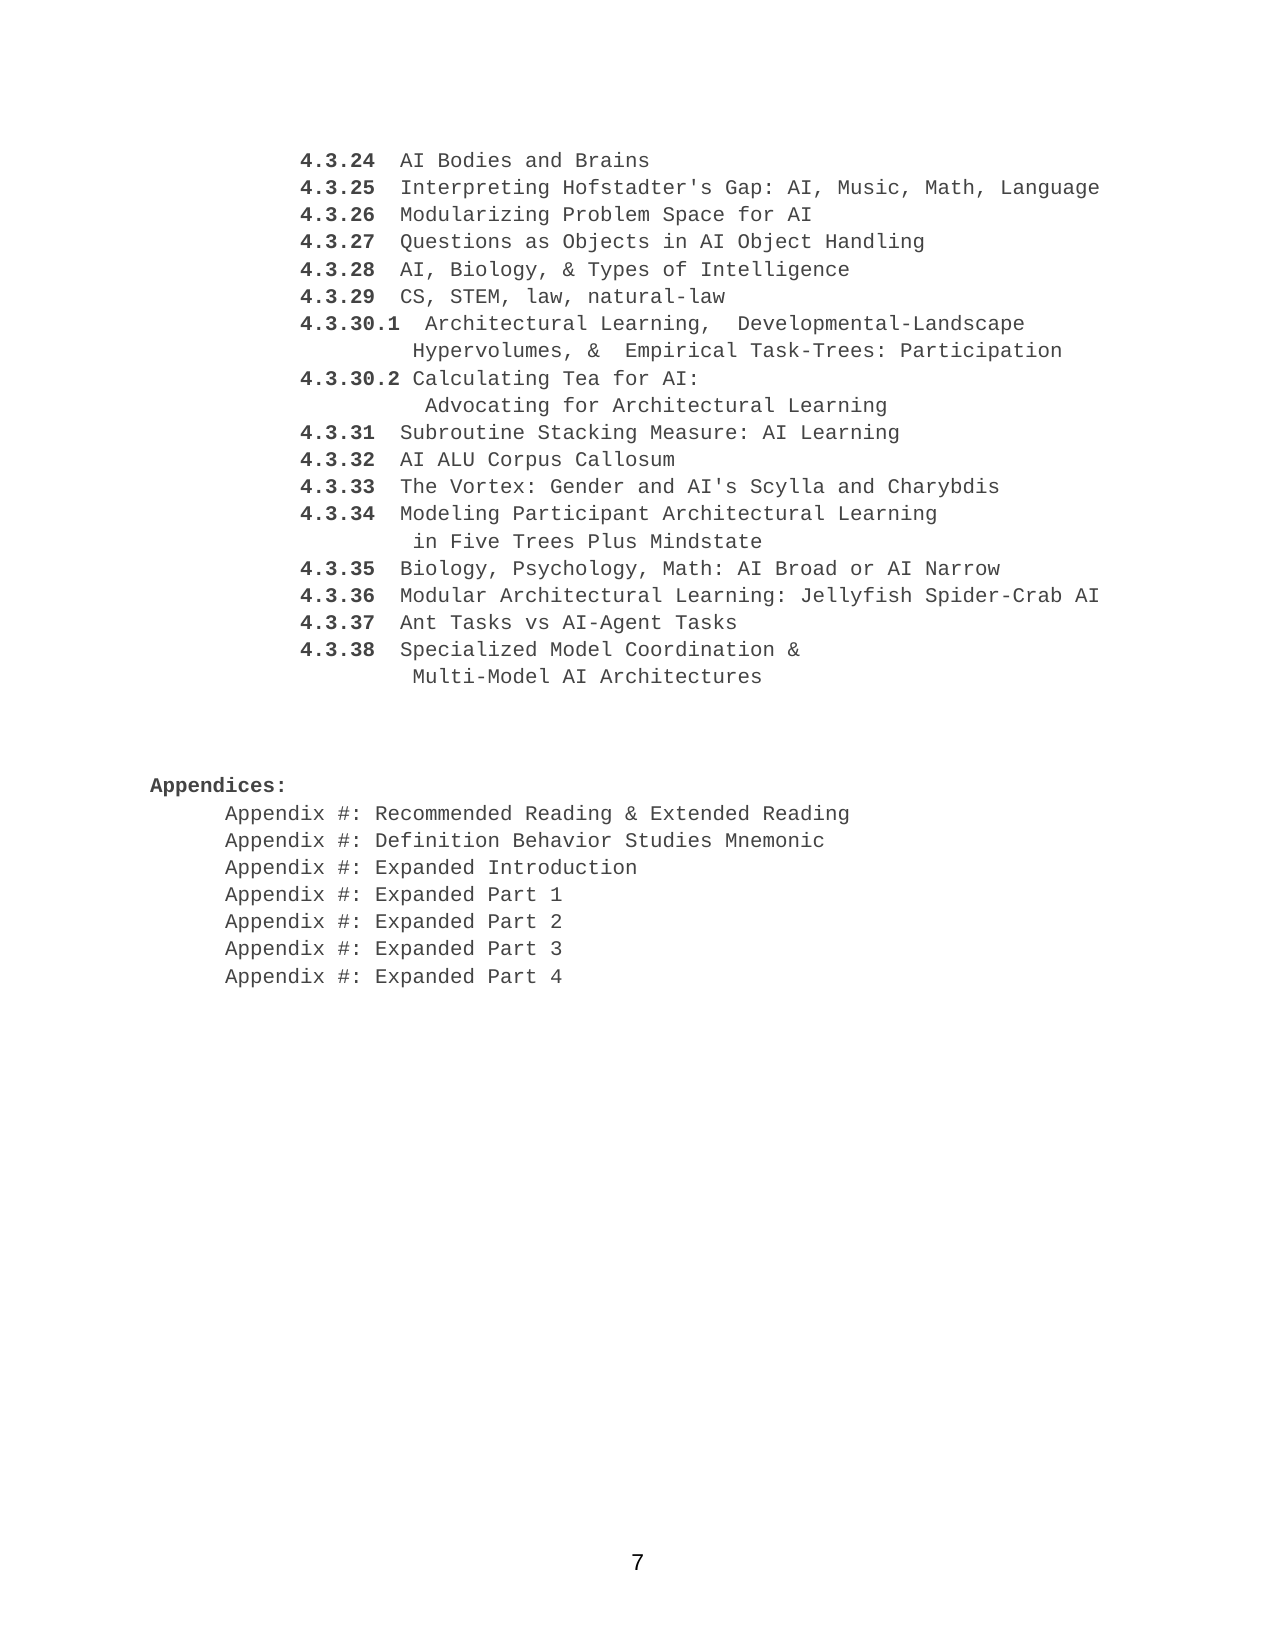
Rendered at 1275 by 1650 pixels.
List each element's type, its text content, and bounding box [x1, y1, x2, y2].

text 4.3.27 Questions as Objects in AI Object Handling [225, 232, 1125, 255]
text Appendices: [150, 775, 1125, 799]
text Hypervolumes, & Empirical Task-Trees: Participation [225, 340, 1125, 364]
text 4.3.30.2 Calculating Tea for AI: [225, 367, 1125, 391]
text Appendix #: Expanded Part 2 [150, 911, 1125, 935]
text 4.3.37 Ant Tasks vs AI-Agent Tasks [225, 612, 1125, 636]
text Appendix #: Recommended Reading & Extended Reading [225, 802, 1125, 826]
text 4.3.25 Interpreting Hofstadter's Gap: AI, Music, Math, Language [225, 177, 1125, 201]
text in Five Trees Plus Mindstate [225, 531, 1125, 554]
text Appendix #: Definition Behavior Studies Mnemonic [225, 830, 1125, 853]
text Appendix #: Expanded Part 4 [150, 966, 1125, 989]
text 4.3.26 Modularizing Problem Space for AI [225, 204, 1125, 228]
text Multi-Model AI Architectures [225, 667, 1125, 690]
text Advocating for Architectural Learning [225, 395, 1125, 418]
text 4.3.28 AI, Biology, & Types of Intelligence [225, 259, 1125, 282]
text 4.3.36 Modular Architectural Learning: Jellyfish Spider-Crab AI [225, 585, 1125, 609]
text 4.3.35 Biology, Psychology, Math: AI Broad or AI Narrow [225, 558, 1125, 581]
text 4.3.31 Subroutine Stacking Measure: AI Learning [225, 422, 1125, 446]
text 4.3.33 The Vortex: Gender and AI's Scylla and Charybdis [225, 476, 1125, 500]
text Appendix #: Expanded Part 3 [150, 938, 1125, 962]
text Appendix #: Expanded Part 1 [150, 884, 1125, 908]
text Appendix #: Expanded Introduction [150, 857, 1125, 881]
text 4.3.29 CS, STEM, law, natural-law [225, 286, 1125, 309]
text 4.3.24 AI Bodies and Brains [225, 150, 1125, 174]
text 4.3.30.1 Architectural Learning, Developmental-Landscape [225, 313, 1125, 337]
text 4.3.32 AI ALU Corpus Callosum [225, 449, 1125, 473]
text 4.3.38 Specialized Model Coordination & [225, 639, 1125, 663]
text 4.3.34 Modeling Participant Architectural Learning [225, 503, 1125, 527]
